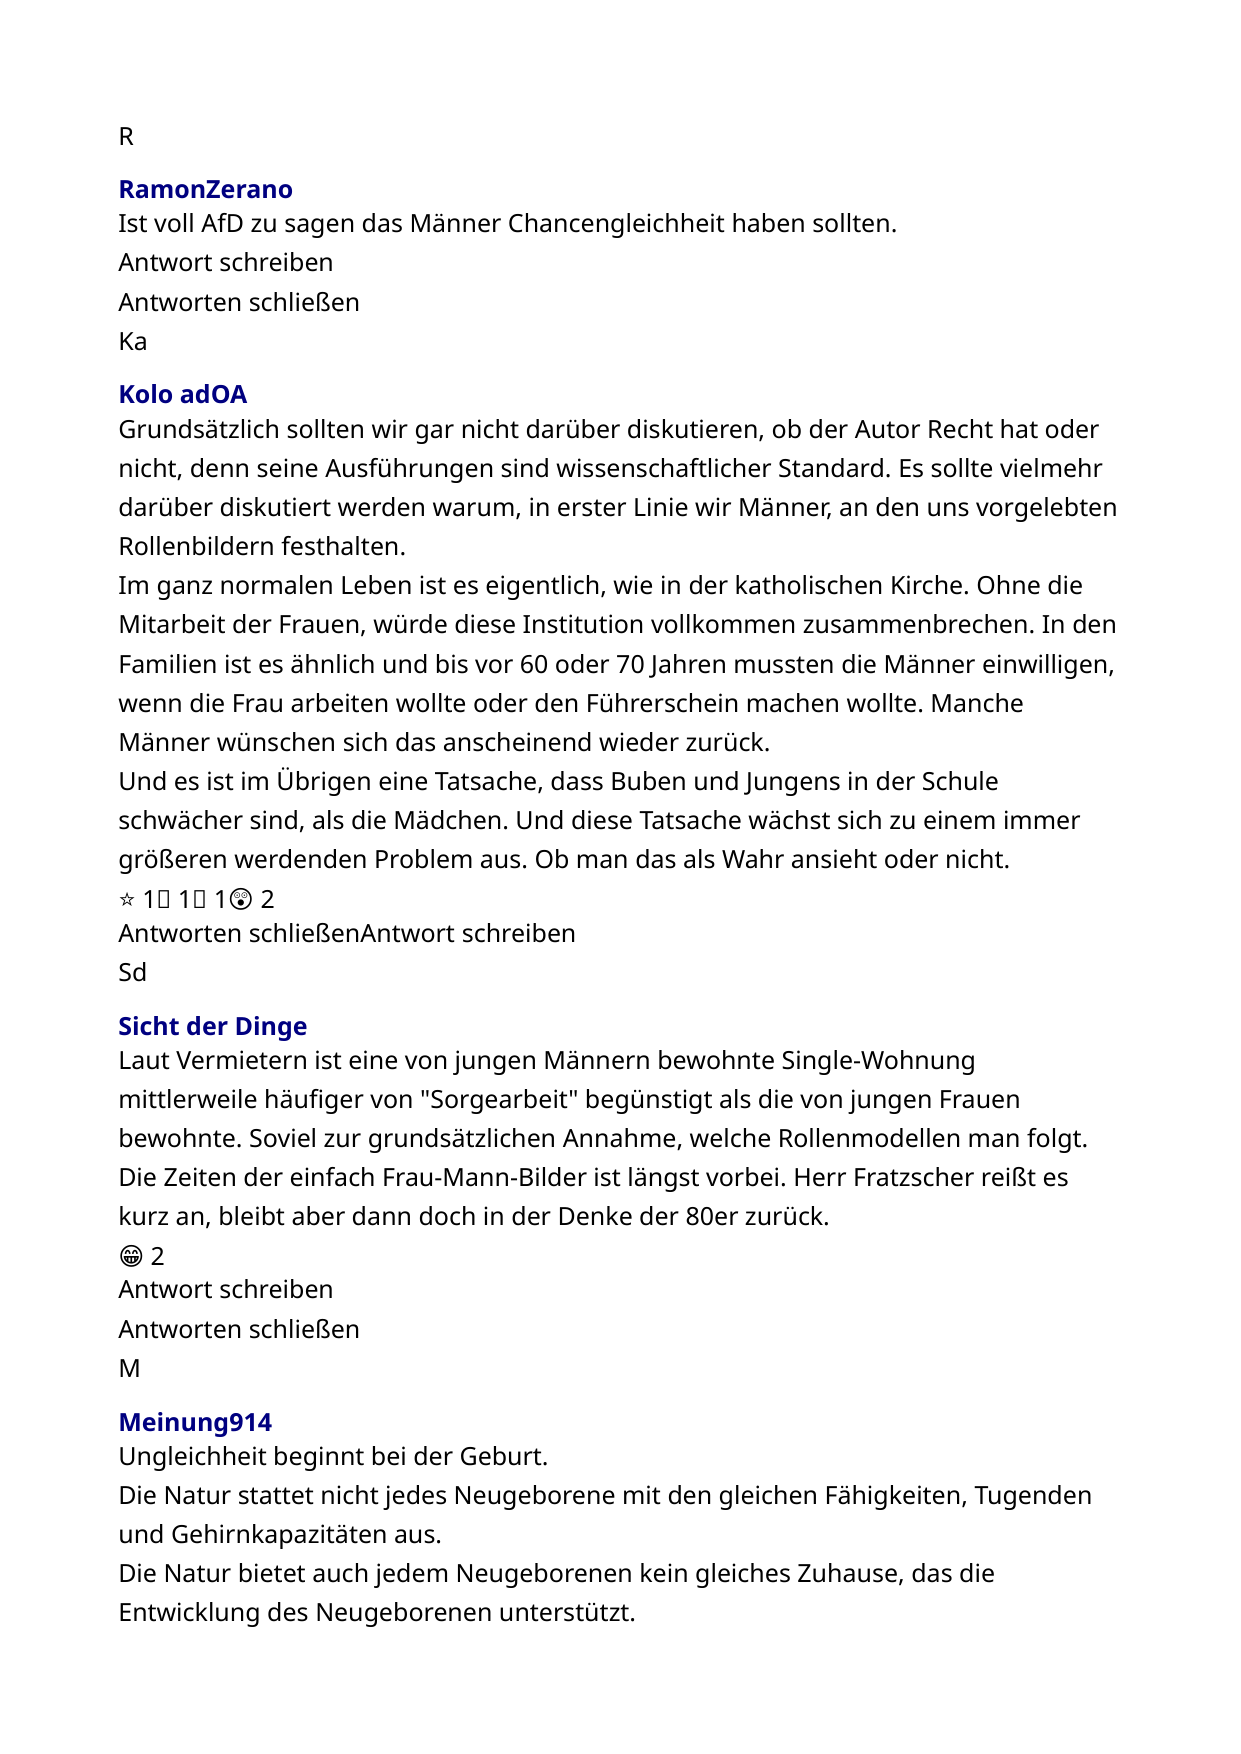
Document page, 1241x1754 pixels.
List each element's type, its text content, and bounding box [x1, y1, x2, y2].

text Antworten schließenAntwort schreiben [118, 915, 1122, 949]
text Antworten schließen [118, 1311, 1122, 1345]
subtitle Kolo adOA [118, 377, 1122, 411]
text Antworten schließen [118, 284, 1122, 318]
text Antwort schreiben [118, 245, 1122, 279]
text R [118, 118, 1122, 152]
text ⭐️ 1🙁 1🤨 1😲 2 [118, 881, 1122, 915]
text M [118, 1351, 1122, 1384]
text Ungleichheit beginnt bei der Geburt. [118, 1438, 1122, 1472]
text 😁 2 [118, 1238, 1122, 1272]
text Ist voll AfD zu sagen das Männer Chancengleichheit haben sollten. [118, 206, 1122, 240]
text Grundsätzlich sollten wir gar nicht darüber diskutieren, ob der Autor Recht hat oder nicht, denn seine Ausführungen sind wissenschaftlicher Standard. Es sollte vielmehr darüber diskutiert werden warum, in erster Linie wir Männer, an den uns vorgelebten Rollenbildern festhalten. [118, 411, 1122, 563]
text Antwort schreiben [118, 1272, 1122, 1306]
subtitle RamonZerano [118, 172, 1122, 206]
text Die Natur bietet auch jedem Neugeborenen kein gleiches Zuhause, das die Entwicklung des Neugeborenen unterstützt. [118, 1556, 1122, 1629]
subtitle Meinung914 [118, 1404, 1122, 1438]
text Und es ist im Übrigen eine Tatsache, dass Buben und Jungens in der Schule schwächer sind, als die Mädchen. Und diese Tatsache wächst sich zu einem immer größeren werdenden Problem aus. Ob man das als Wahr ansieht oder nicht. [118, 764, 1122, 876]
text Laut Vermietern ist eine von jungen Männern bewohnte Single-Wohnung mittlerweile häufiger von "Sorgearbeit" begünstigt als die von jungen Frauen bewohnte. Soviel zur grundsätzlichen Annahme, welche Rollenmodellen man folgt. Die Zeiten der einfach Frau-Mann-Bilder ist längst vorbei. Herr Fratzscher reißt es kurz an, bleibt aber dann doch in der Denke der 80er zurück. [118, 1042, 1122, 1233]
text Die Natur stattet nicht jedes Neugeborene mit den gleichen Fähigkeiten, Tugenden und Gehirnkapazitäten aus. [118, 1477, 1122, 1551]
subtitle Sicht der Dinge [118, 1008, 1122, 1042]
text Sd [118, 954, 1122, 988]
text Ka [118, 323, 1122, 357]
text Im ganz normalen Leben ist es eigentlich, wie in der katholischen Kirche. Ohne die Mitarbeit der Frauen, würde diese Institution vollkommen zusammenbrechen. In den Familien ist es ähnlich und bis vor 60 oder 70 Jahren mussten die Männer einwilligen, wenn die Frau arbeiten wollte oder den Führerschein machen wollte. Manche Männer wünschen sich das anscheinend wieder zurück. [118, 568, 1122, 759]
